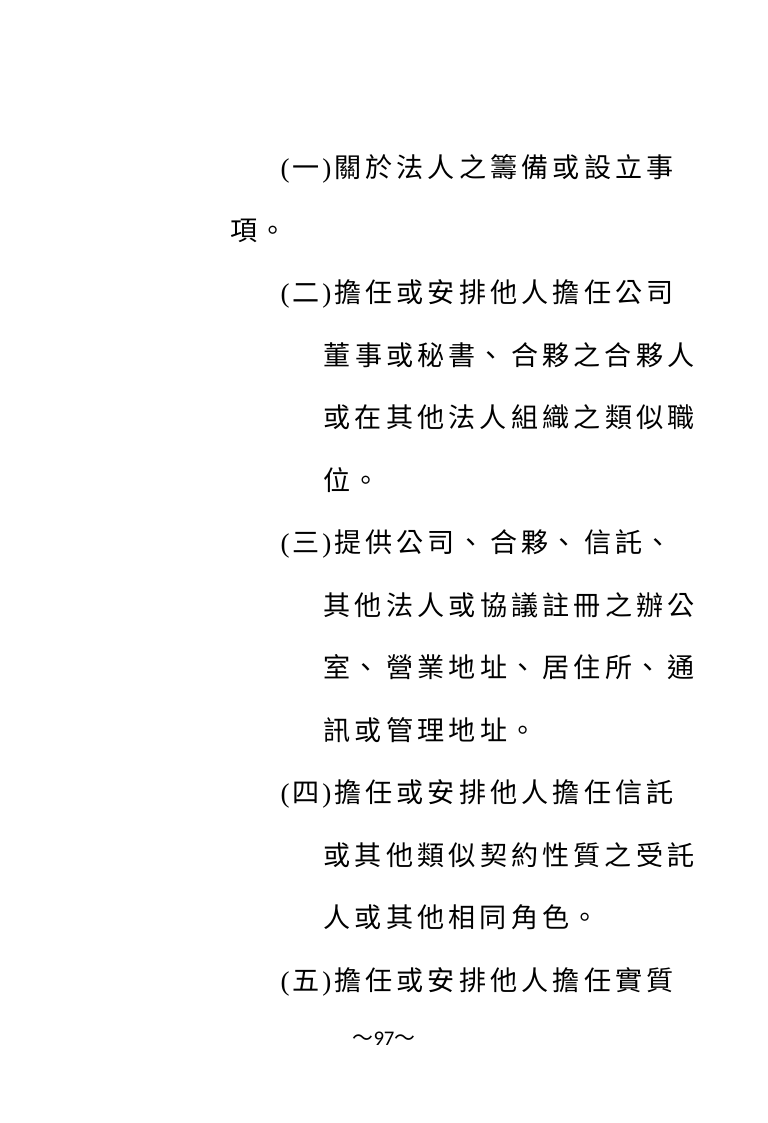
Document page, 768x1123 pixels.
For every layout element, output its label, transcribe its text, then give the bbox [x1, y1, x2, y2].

table_cell [51, 124, 214, 999]
table_cell (一)關於法人之籌備或設立事項。 (二)擔任或安排他人擔任公司董事或秘書、合夥之合夥人或在其他法人組織之類似職位。 (三)提供公司、合夥、信託、其他法人或協議註冊之辦公室、營業地址、居住所、通訊或管理地址。 (四)擔任或安排他人擔任信託或其他類似契約性質之受託人或其他相同角色。 (五)擔任或安排他人擔任實質 [214, 124, 716, 999]
